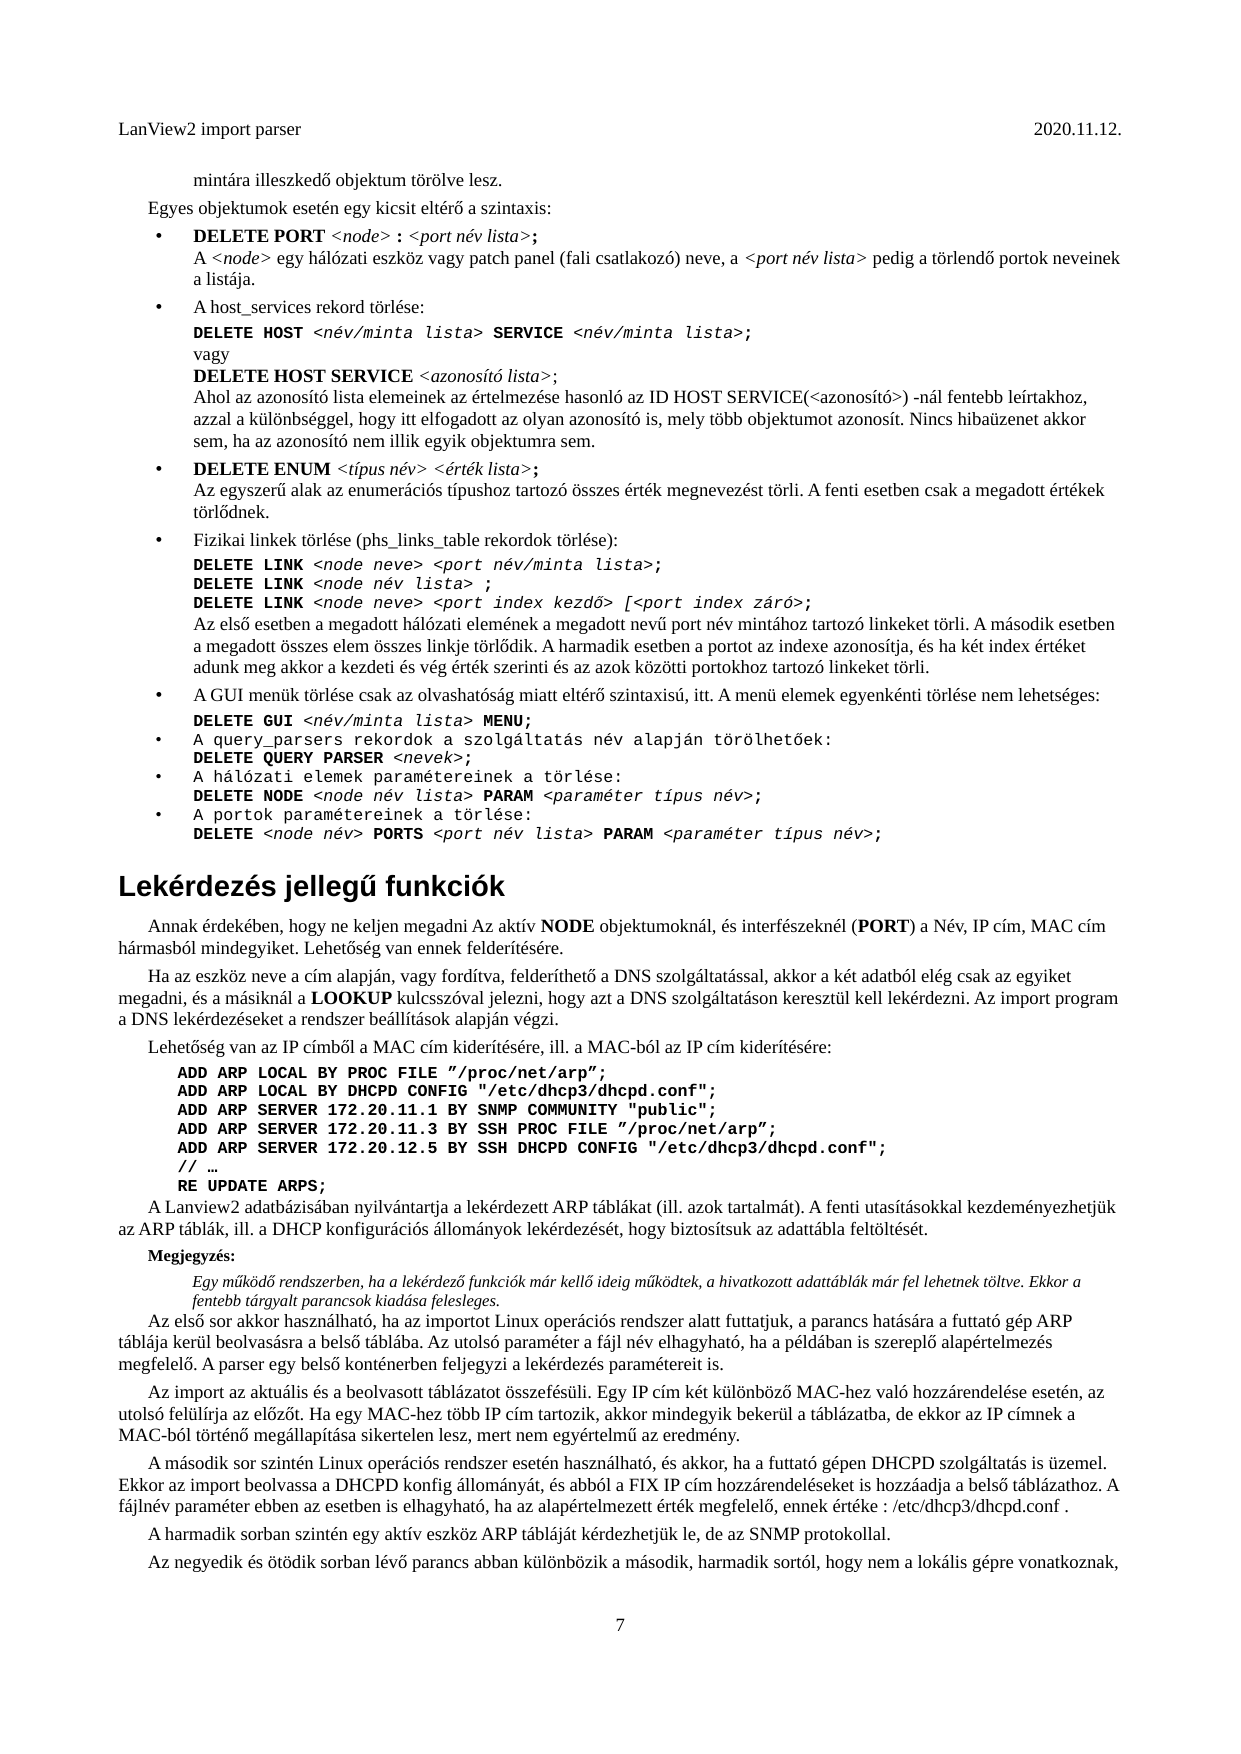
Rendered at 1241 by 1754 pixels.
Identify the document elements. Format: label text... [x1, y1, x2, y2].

text // … [177, 1158, 1122, 1177]
text A Lanview2 adatbázisában nyilvántartja a lekérdezett ARP táblákat (ill. azok tartalmát). A fenti utasításokkal kezdeményezhetjük az ARP táblák, ill. a DHCP konfigurációs állományok lekérdezését, hogy biztosítsuk az adattábla feltöltését. [118, 1196, 1122, 1239]
text Az negyedik és ötödik sorban lévő parancs abban különbözik a második, harmadik sortól, hogy nem a lokális gépre vonatkoznak, [118, 1551, 1122, 1573]
text ADD ARP SERVER 172.20.12.5 BY SSH DHCPD CONFIG "/etc/dhcp3/dhcpd.conf"; [177, 1139, 1122, 1158]
list A hálózati elemek paramétereinek a törlése: DELETE NODE <node név lista> PARAM <paraméter típus név>; [156, 769, 1122, 807]
text Az első sor akkor használható, ha az importot Linux operációs rendszer alatt futtatjuk, a parancs hatására a futtató gép ARP táblája kerül beolvasásra a belső táblába. Az utolsó paraméter a fájl név elhagyható, ha a példában is szereplő alapértelmezés megfelelő. A parser egy belső konténerben feljegyzi a lekérdezés paramétereit is. [118, 1310, 1122, 1374]
text Az import az aktuális és a beolvasott táblázatot összefésüli. Egy IP cím két különböző MAC-hez való hozzárendelése esetén, az utolsó felülírja az előzőt. Ha egy MAC-hez több IP cím tartozik, akkor mindegyik bekerül a táblázatba, de ekkor az IP címnek a MAC-ból történő megállapítása sikertelen lesz, mert nem egyértelmű az eredmény. [118, 1381, 1122, 1446]
list Fizikai linkek törlése (phs_links_table rekordok törlése): [156, 529, 1122, 550]
text Egy működő rendszerben, ha a lekérdező funkciók már kellő ideig működtek, a hivatkozott adattáblák már fel lehetnek töltve. Ekkor a fentebb tárgyalt parancsok kiadása felesleges. [192, 1271, 1122, 1310]
text Megjegyzés: [118, 1246, 1122, 1265]
list mintára illeszkedő objektum törölve lesz. [156, 169, 1122, 191]
text A második sor szintén Linux operációs rendszer esetén használható, és akkor, ha a futtató gépen DHCPD szolgáltatás is üzemel. Ekkor az import beolvassa a DHCPD konfig állományát, és abból a FIX IP cím hozzárendeléseket is hozzáadja a belső táblázathoz. A fájlnév paraméter ebben az esetben is elhagyható, ha az alapértelmezett érték megfelelő, ennek értéke : /etc/dhcp3/dhcpd.conf . [118, 1452, 1122, 1517]
list A host_services rekord törlése: [156, 296, 1122, 318]
text ADD ARP LOCAL BY DHCPD CONFIG "/etc/dhcp3/dhcpd.conf"; [177, 1083, 1122, 1102]
list DELETE ENUM <típus név> <érték lista>; Az egyszerű alak az enumerációs típushoz tartozó összes érték megnevezést törli. A fenti esetben csak a megadott értékek törlődnek. [156, 457, 1122, 522]
subtitle Lekérdezés jellegű funkciók [118, 869, 1122, 903]
list DELETE LINK <node név lista> ; [156, 576, 1122, 594]
list Az első esetben a megadott hálózati elemének a megadott nevű port név mintához tartozó linkeket törli. A második esetben a megadott összes elem összes linkje törlődik. A harmadik esetben a portot az indexe azonosítja, és ha két index értéket adunk meg akkor a kezdeti és vég érték szerinti és az azok közötti portokhoz tartozó linkeket törli. [156, 613, 1122, 678]
list A query_parsers rekordok a szolgáltatás név alapján törölhetőek: DELETE QUERY PARSER <nevek>; [156, 731, 1122, 769]
list A GUI menük törlése csak az olvashatóság miatt eltérő szintaxisú, itt. A menü elemek egyenkénti törlése nem lehetséges: [156, 684, 1122, 706]
text A harmadik sorban szintén egy aktív eszköz ARP tábláját kérdezhetjük le, de az SNMP protokollal. [118, 1523, 1122, 1545]
text RE UPDATE ARPS; [177, 1177, 1122, 1196]
text ADD ARP LOCAL BY PROC FILE ”/proc/net/arp”; [177, 1064, 1122, 1083]
text ADD ARP SERVER 172.20.11.3 BY SSH PROC FILE ”/proc/net/arp”; [177, 1121, 1122, 1139]
text Ha az eszköz neve a cím alapján, vagy fordítva, felderíthető a DNS szolgáltatással, akkor a két adatból elég csak az egyiket megadni, és a másiknál a LOOKUP kulcsszóval jelezni, hogy azt a DNS szolgáltatáson keresztül kell lekérdezni. Az import program a DNS lekérdezéseket a rendszer beállítások alapján végzi. [118, 965, 1122, 1030]
list DELETE GUI <név/minta lista> MENU; [156, 712, 1122, 731]
list DELETE LINK <node neve> <port index kezdő> [<port index záró>; [156, 594, 1122, 613]
text ADD ARP SERVER 172.20.11.1 BY SNMP COMMUNITY "public"; [177, 1102, 1122, 1121]
list A portok paramétereinek a törlése: DELETE <node név> PORTS <port név lista> PARAM <paraméter típus név>; [156, 807, 1122, 844]
list vagy DELETE HOST SERVICE <azonosító lista>; Ahol az azonosító lista elemeinek az értelmezése hasonló az ID HOST SERVICE(<azonosító>) -nál fentebb leírtakhoz, azzal a különbséggel, hogy itt elfogadott az olyan azonosító is, mely több objektumot azonosít. Nincs hibaüzenet akkor sem, ha az azonosító nem illik egyik objektumra sem. [156, 343, 1122, 451]
text Annak érdekében, hogy ne keljen megadni Az aktív NODE objektumoknál, és interfészeknél (PORT) a Név, IP cím, MAC cím hármasból mindegyiket. Lehetőség van ennek felderítésére. [118, 915, 1122, 958]
list DELETE LINK <node neve> <port név/minta lista>; [156, 557, 1122, 576]
list DELETE PORT <node> : <port név lista>; A <node> egy hálózati eszköz vagy patch panel (fali csatlakozó) neve, a <port név lista> pedig a törlendő portok neveinek a listája. [156, 225, 1122, 290]
list DELETE HOST <név/minta lista> SERVICE <név/minta lista>; [156, 324, 1122, 343]
text Lehetőség van az IP címből a MAC cím kiderítésére, ill. a MAC-ból az IP cím kiderítésére: [118, 1036, 1122, 1058]
text Egyes objektumok esetén egy kicsit eltérő a szintaxis: [118, 197, 1122, 219]
